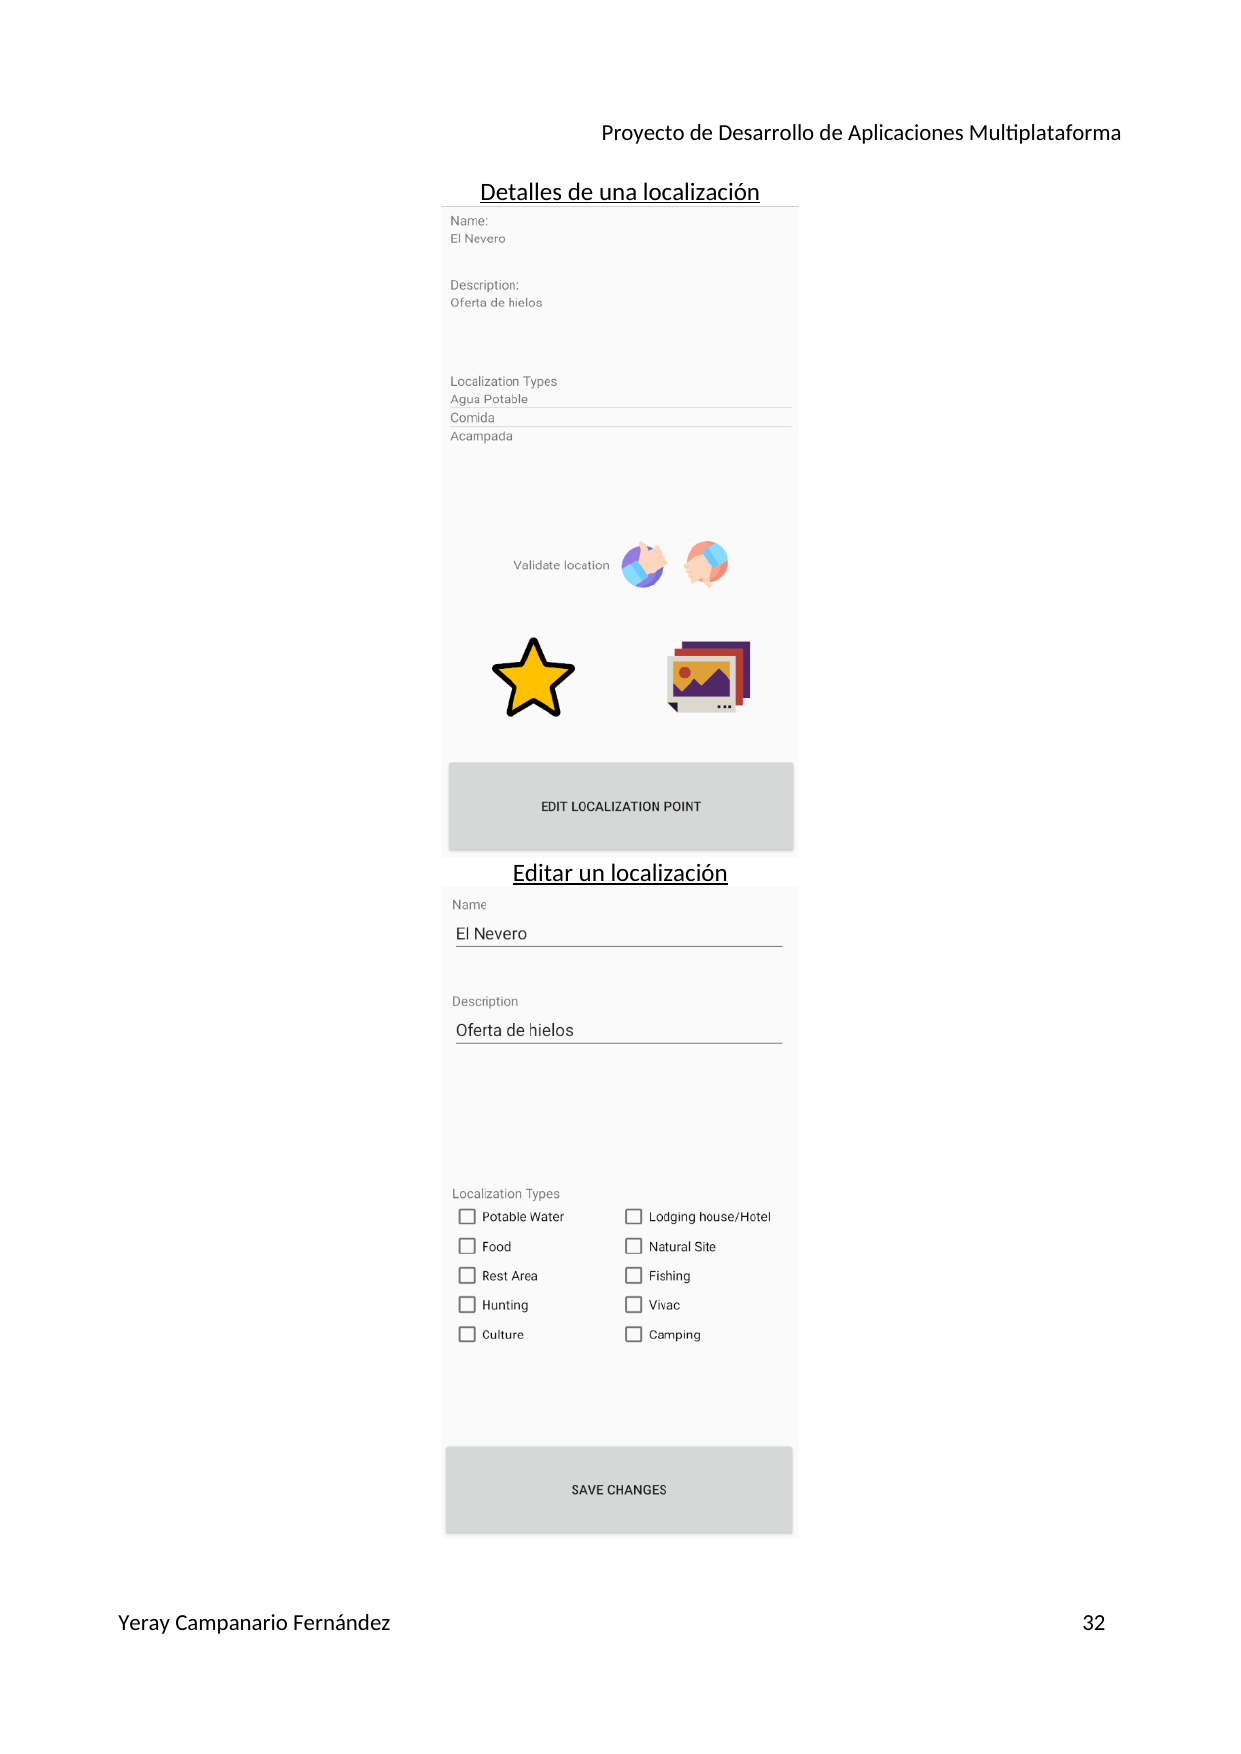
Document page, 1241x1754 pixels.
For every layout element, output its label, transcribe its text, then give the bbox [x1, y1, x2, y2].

picture [441, 887, 799, 1539]
text Detalles de una localización [118, 176, 1122, 206]
text Editar un localización [118, 857, 1122, 888]
picture [441, 206, 799, 857]
